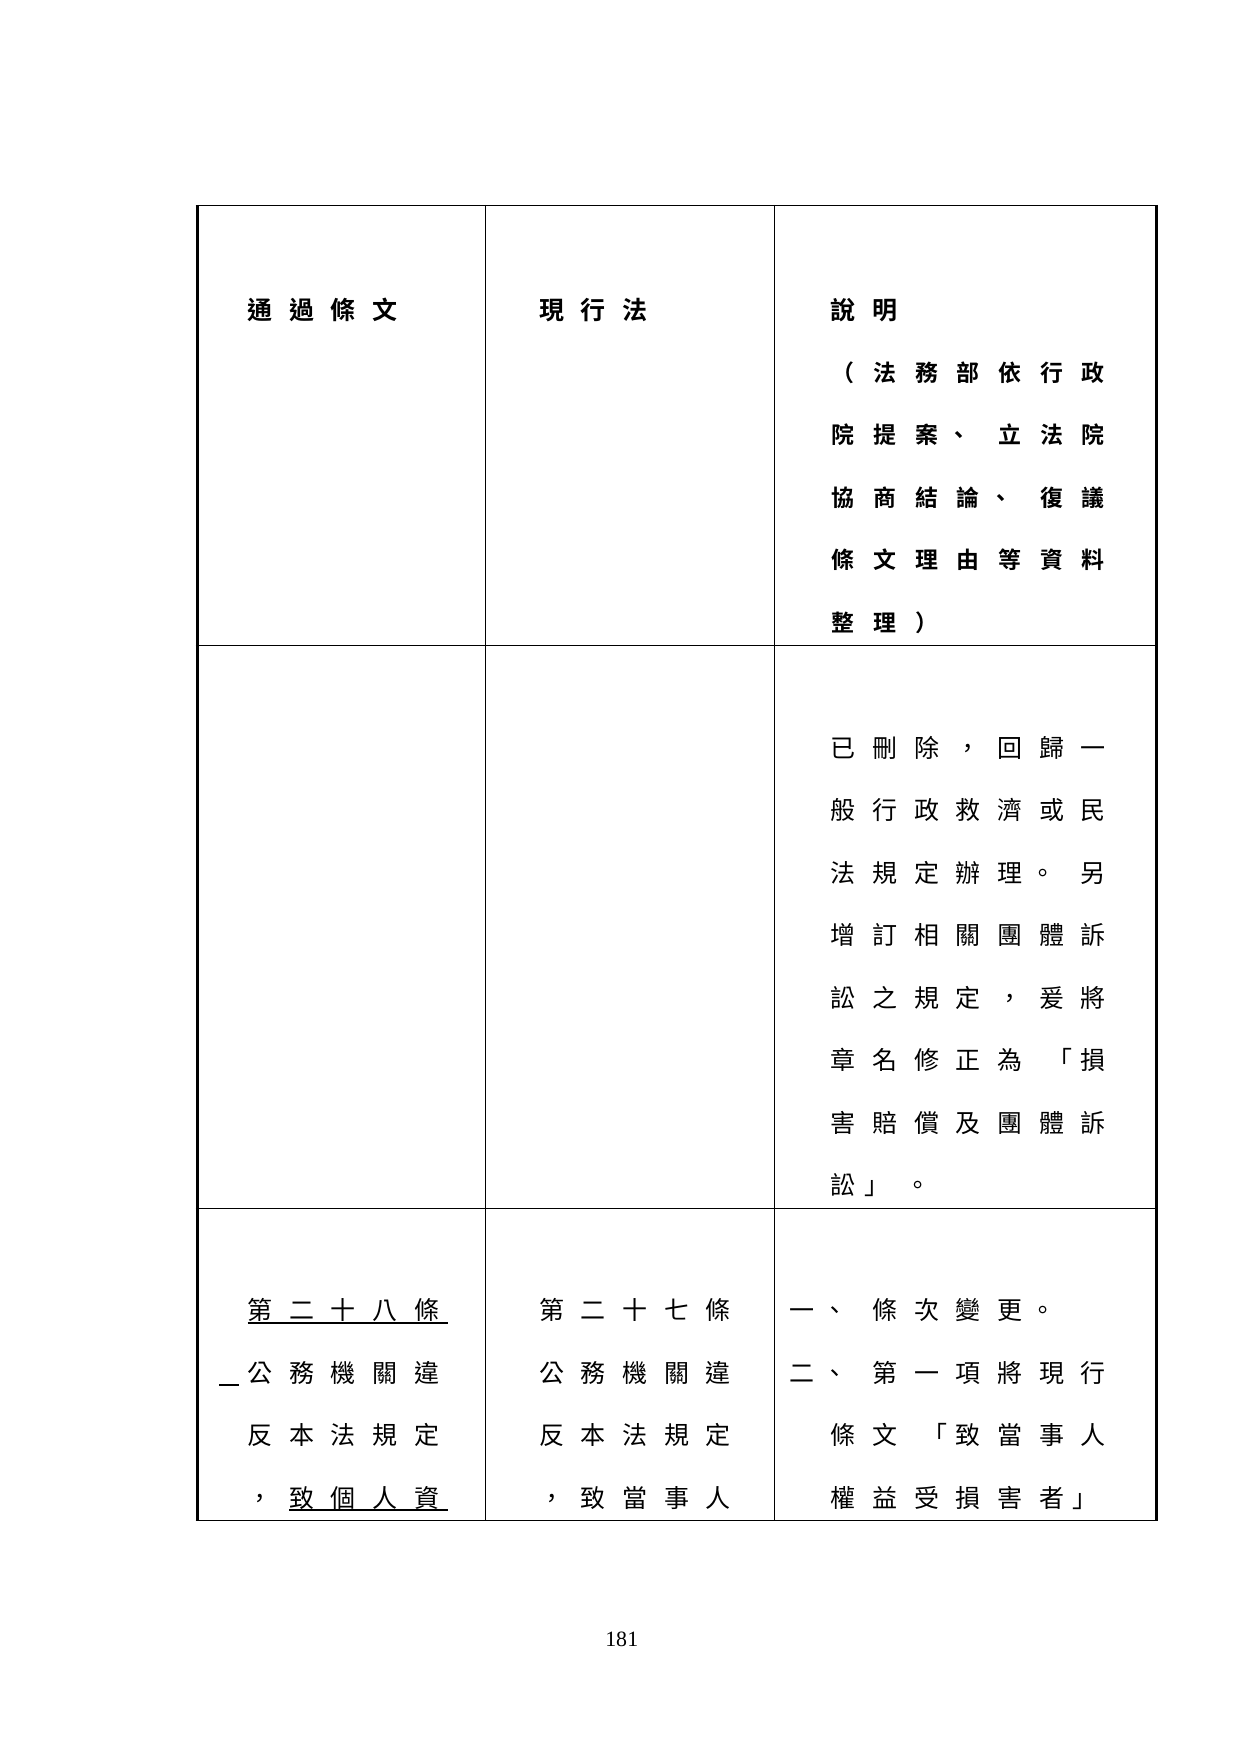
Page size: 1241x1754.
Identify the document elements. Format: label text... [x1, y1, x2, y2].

table_header 說明 （法務部依行政院提案、立法院協商結論、復議條文理由等資料整理） [775, 206, 1155, 645]
table_cell [199, 646, 485, 1208]
table_header 現行法 [486, 206, 774, 645]
table_cell 第二十八條 公務機關違反本法規定，致個人資 [199, 1209, 485, 1520]
table_cell [486, 646, 774, 1208]
table_cell 已刪除，回歸一般行政救濟或民法規定辦理。另增訂相關團體訴訟之規定，爰將章名修正為「損害賠償及團體訴訟」。 [775, 646, 1155, 1208]
table_header 通過條文 [199, 206, 485, 645]
table_cell 一、條次變更。 二、第一項將現行條文「致當事人權益受損害者」 [775, 1209, 1155, 1520]
table_cell 第二十七條 公務機關違反本法規定，致當事人 [486, 1209, 774, 1520]
